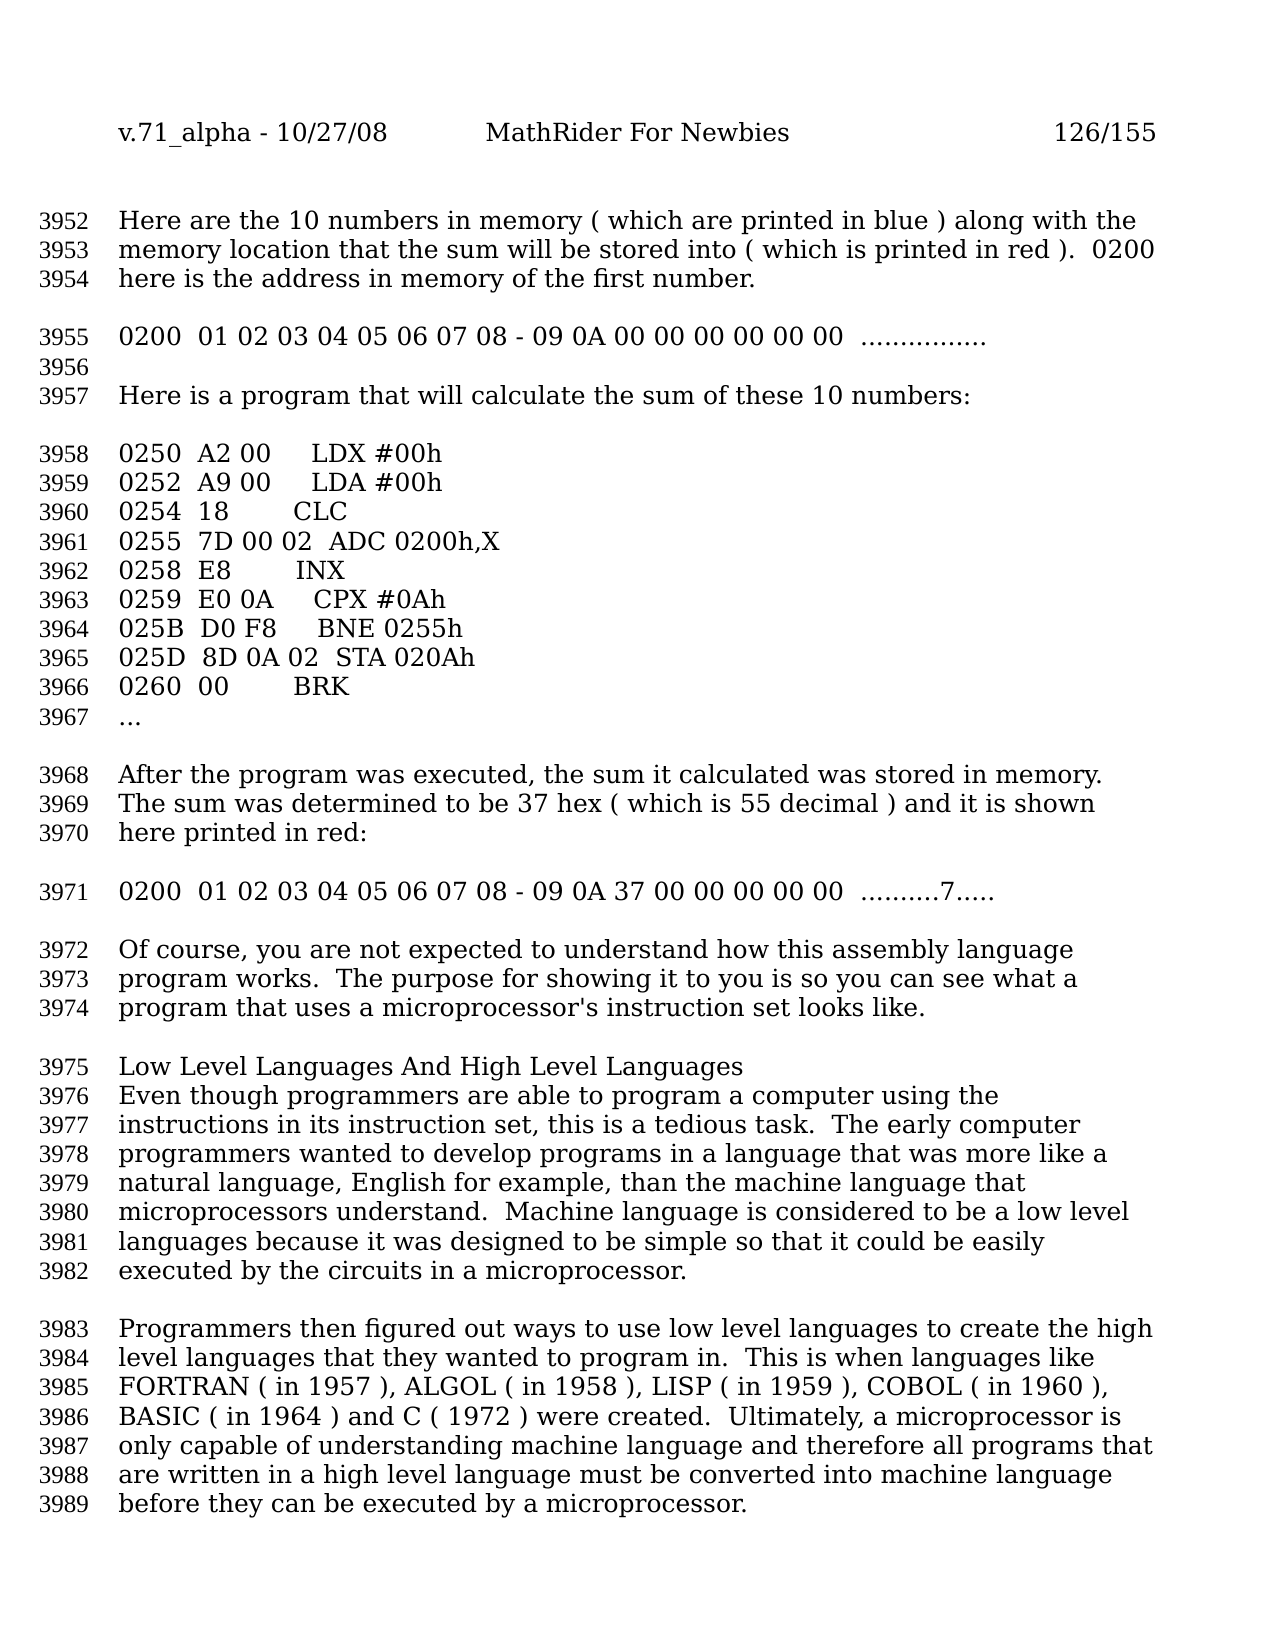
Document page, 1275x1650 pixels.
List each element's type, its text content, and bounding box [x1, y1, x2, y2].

text Of course, you are not expected to understand how this assembly language program works. The purpose for showing it to you is so you can see what a program that uses a microprocessor's instruction set looks like. [118, 935, 1157, 1023]
text 0200 01 02 03 04 05 06 07 08 - 09 0A 37 00 00 00 00 00 ..........7..... [118, 877, 1157, 906]
text 0255 7D 00 02 ADC 0200h,X [118, 527, 1157, 556]
text 0250 A2 00 LDX #00h [118, 439, 1157, 468]
text Here are the 10 numbers in memory ( which are printed in blue ) along with the memory location that the sum will be stored into ( which is printed in red ). 0200 here is the address in memory of the first number. [118, 206, 1157, 293]
text 0200 01 02 03 04 05 06 07 08 - 09 0A 00 00 00 00 00 00 ................ [118, 323, 1157, 352]
text 025B D0 F8 BNE 0255h [118, 614, 1157, 643]
text 0260 00 BRK [118, 673, 1157, 702]
text Low Level Languages And High Level Languages [118, 1052, 1157, 1081]
text After the program was executed, the sum it calculated was stored in memory. The sum was determined to be 37 hex ( which is 55 decimal ) and it is shown here printed in red: [118, 760, 1157, 848]
text Here is a program that will calculate the sum of these 10 numbers: [118, 381, 1157, 410]
text 0252 A9 00 LDA #00h [118, 468, 1157, 498]
text Programmers then figured out ways to use low level languages to create the high level languages that they wanted to program in. This is when languages like FORTRAN ( in 1957 ), ALGOL ( in 1958 ), LISP ( in 1959 ), COBOL ( in 1960 ), BASIC ( in 1964 ) and C ( 1972 ) were created. Ultimately, a microprocessor is only capable of understanding machine language and therefore all programs that are written in a high level language must be converted into machine language before they can be executed by a microprocessor. [118, 1314, 1157, 1518]
text Even though programmers are able to program a computer using the instructions in its instruction set, this is a tedious task. The early computer programmers wanted to develop programs in a language that was more like a natural language, English for example, than the machine language that microprocessors understand. Machine language is considered to be a low level languages because it was designed to be simple so that it could be easily executed by the circuits in a microprocessor. [118, 1081, 1157, 1285]
text 0258 E8 INX [118, 556, 1157, 585]
text 0254 18 CLC [118, 498, 1157, 527]
text ... [118, 702, 1157, 731]
text 0259 E0 0A CPX #0Ah [118, 585, 1157, 614]
text 025D 8D 0A 02 STA 020Ah [118, 643, 1157, 673]
